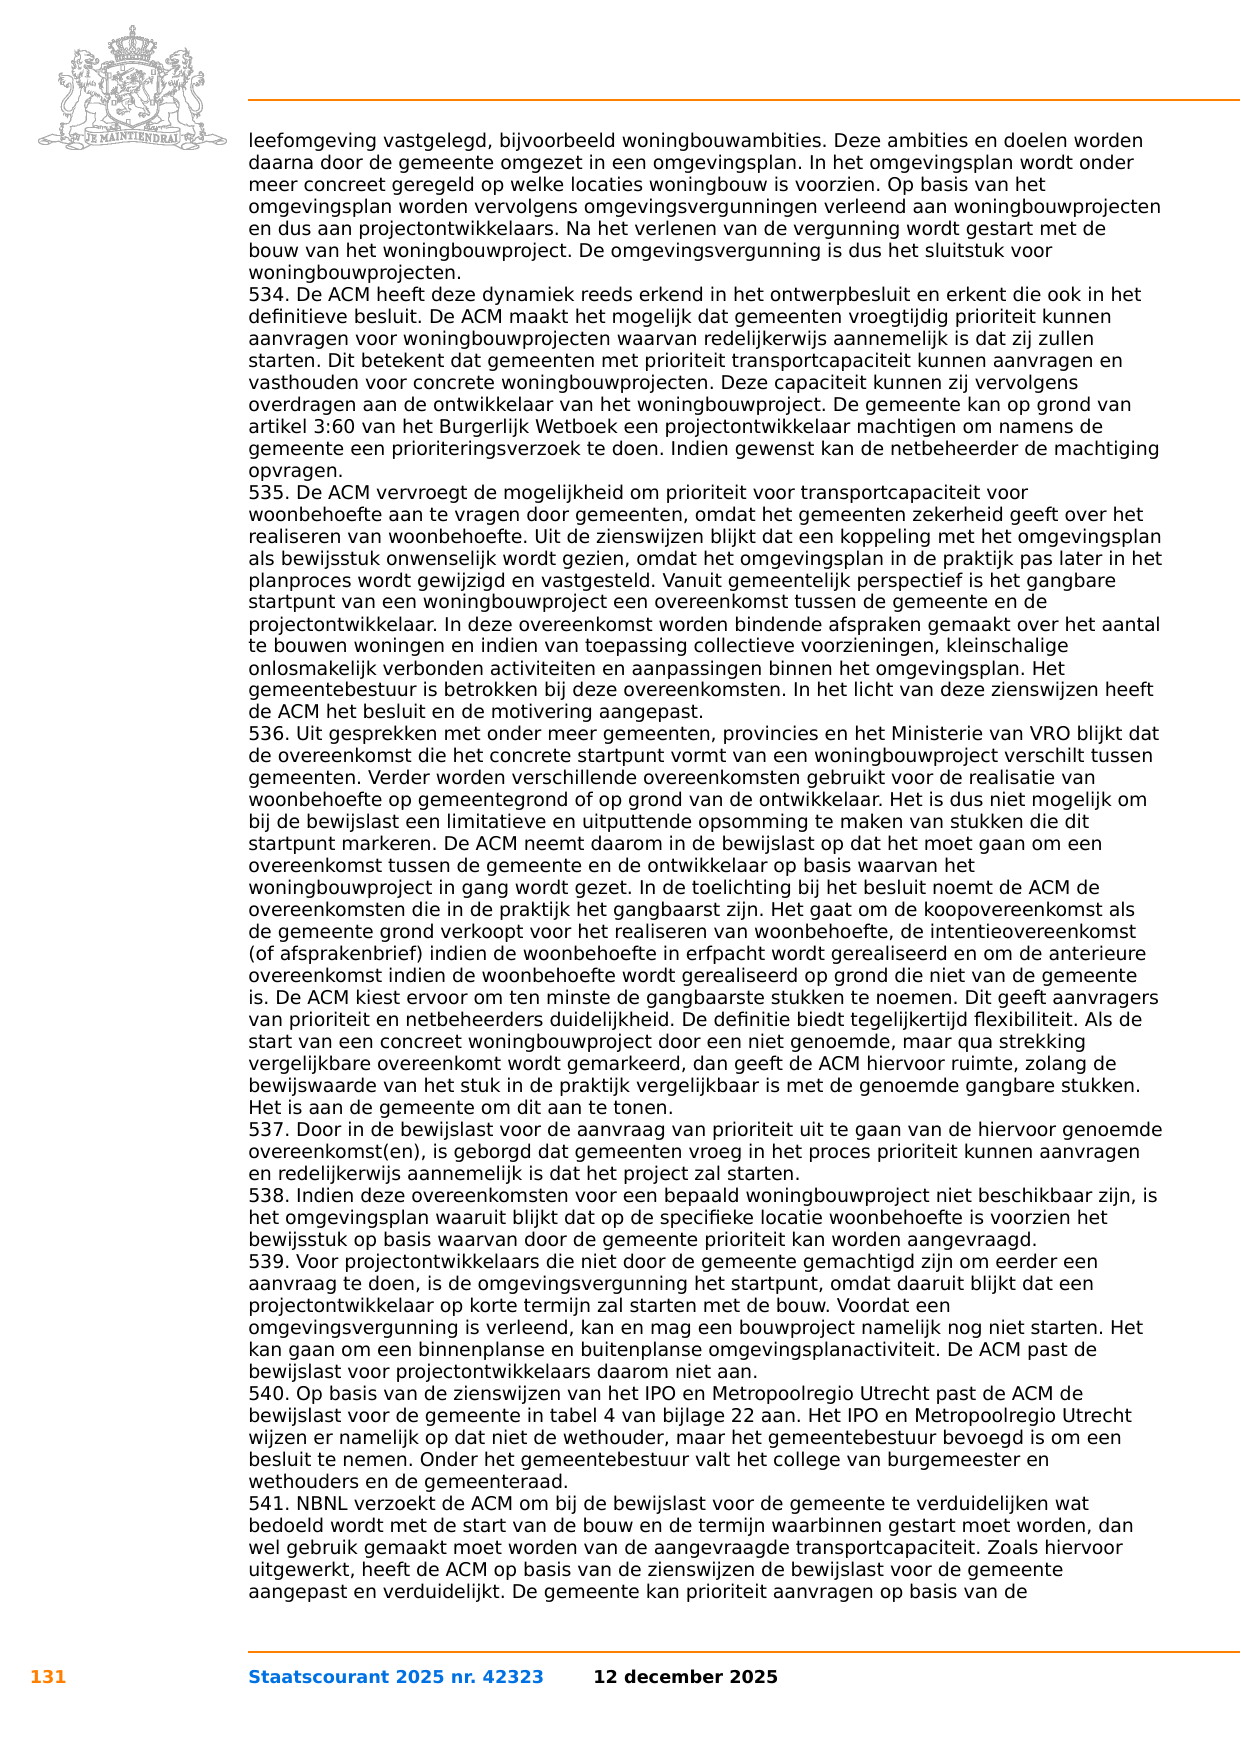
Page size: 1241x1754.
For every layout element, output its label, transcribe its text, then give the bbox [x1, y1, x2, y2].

text 537. Door in de bewijslast voor de aanvraag van prioriteit uit te gaan van de hiervoor genoemde overeenkomst(en), is geborgd dat gemeenten vroeg in het proces prioriteit kunnen aanvragen en redelijkerwijs aannemelijk is dat het project zal starten. [248, 1119, 1163, 1185]
text 535. De ACM vervroegt de mogelijkheid om prioriteit voor transportcapaciteit voor woonbehoefte aan te vragen door gemeenten, omdat het gemeenten zekerheid geeft over het realiseren van woonbehoefte. Uit de zienswijzen blijkt dat een koppeling met het omgevingsplan als bewijsstuk onwenselijk wordt gezien, omdat het omgevingsplan in de praktijk pas later in het planproces wordt gewijzigd en vastgesteld. Vanuit gemeentelijk perspectief is het gangbare startpunt van een woningbouwproject een overeenkomst tussen de gemeente en de projectontwikkelaar. In deze overeenkomst worden bindende afspraken gemaakt over het aantal te bouwen woningen en indien van toepassing collectieve voorzieningen, kleinschalige onlosmakelijk verbonden activiteiten en aanpassingen binnen het omgevingsplan. Het gemeentebestuur is betrokken bij deze overeenkomsten. In het licht van deze zienswijzen heeft de ACM het besluit en de motivering aangepast. [248, 482, 1163, 723]
text 540. Op basis van de zienswijzen van het IPO en Metropoolregio Utrecht past de ACM de bewijslast voor de gemeente in tabel 4 van bijlage 22 aan. Het IPO en Metropoolregio Utrecht wijzen er namelijk op dat niet de wethouder, maar het gemeentebestuur bevoegd is om een besluit te nemen. Onder het gemeentebestuur valt het college van burgemeester en wethouders en de gemeenteraad. [248, 1383, 1163, 1493]
text 539. Voor projectontwikkelaars die niet door de gemeente gemachtigd zijn om eerder een aanvraag te doen, is de omgevingsvergunning het startpunt, omdat daaruit blijkt dat een projectontwikkelaar op korte termijn zal starten met de bouw. Voordat een omgevingsvergunning is verleend, kan en mag een bouwproject namelijk nog niet starten. Het kan gaan om een binnenplanse en buitenplanse omgevingsplanactiviteit. De ACM past de bewijslast voor projectontwikkelaars daarom niet aan. [248, 1251, 1163, 1383]
text leefomgeving vastgelegd, bijvoorbeeld woningbouwambities. Deze ambities en doelen worden daarna door de gemeente omgezet in een omgevingsplan. In het omgevingsplan wordt onder meer concreet geregeld op welke locaties woningbouw is voorzien. Op basis van het omgevingsplan worden vervolgens omgevingsvergunningen verleend aan woningbouwprojecten en dus aan projectontwikkelaars. Na het verlenen van de vergunning wordt gestart met de bouw van het woningbouwproject. De omgevingsvergunning is dus het sluitstuk voor woningbouwprojecten. [248, 130, 1163, 284]
text 534. De ACM heeft deze dynamiek reeds erkend in het ontwerpbesluit en erkent die ook in het definitieve besluit. De ACM maakt het mogelijk dat gemeenten vroegtijdig prioriteit kunnen aanvragen voor woningbouwprojecten waarvan redelijkerwijs aannemelijk is dat zij zullen starten. Dit betekent dat gemeenten met prioriteit transportcapaciteit kunnen aanvragen en vasthouden voor concrete woningbouwprojecten. Deze capaciteit kunnen zij vervolgens overdragen aan de ontwikkelaar van het woningbouwproject. De gemeente kan op grond van artikel 3:60 van het Burgerlijk Wetboek een projectontwikkelaar machtigen om namens de gemeente een prioriteringsverzoek te doen. Indien gewenst kan de netbeheerder de machtiging opvragen. [248, 284, 1163, 482]
text 541. NBNL verzoekt de ACM om bij de bewijslast voor de gemeente te verduidelijken wat bedoeld wordt met de start van de bouw en de termijn waarbinnen gestart moet worden, dan wel gebruik gemaakt moet worden van de aangevraagde transportcapaciteit. Zoals hiervoor uitgewerkt, heeft de ACM op basis van de zienswijzen de bewijslast voor de gemeente aangepast en verduidelijkt. De gemeente kan prioriteit aanvragen op basis van de [248, 1493, 1163, 1602]
text 536. Uit gesprekken met onder meer gemeenten, provincies en het Ministerie van VRO blijkt dat de overeenkomst die het concrete startpunt vormt van een woningbouwproject verschilt tussen gemeenten. Verder worden verschillende overeenkomsten gebruikt voor de realisatie van woonbehoefte op gemeentegrond of op grond van de ontwikkelaar. Het is dus niet mogelijk om bij de bewijslast een limitatieve en uitputtende opsomming te maken van stukken die dit startpunt markeren. De ACM neemt daarom in de bewijslast op dat het moet gaan om een overeenkomst tussen de gemeente en de ontwikkelaar op basis waarvan het woningbouwproject in gang wordt gezet. In de toelichting bij het besluit noemt de ACM de overeenkomsten die in de praktijk het gangbaarst zijn. Het gaat om de koopovereenkomst als de gemeente grond verkoopt voor het realiseren van woonbehoefte, de intentieovereenkomst (of afsprakenbrief) indien de woonbehoefte in erfpacht wordt gerealiseerd en om de anterieure overeenkomst indien de woonbehoefte wordt gerealiseerd op grond die niet van de gemeente is. De ACM kiest ervoor om ten minste de gangbaarste stukken te noemen. Dit geeft aanvragers van prioriteit en netbeheerders duidelijkheid. De definitie biedt tegelijkertijd flexibiliteit. Als de start van een concreet woningbouwproject door een niet genoemde, maar qua strekking vergelijkbare overeenkomt wordt gemarkeerd, dan geeft de ACM hiervoor ruimte, zolang de bewijswaarde van het stuk in de praktijk vergelijkbaar is met de genoemde gangbare stukken. Het is aan de gemeente om dit aan te tonen. [248, 723, 1163, 1119]
text 538. Indien deze overeenkomsten voor een bepaald woningbouwproject niet beschikbaar zijn, is het omgevingsplan waaruit blijkt dat op de specifieke locatie woonbehoefte is voorzien het bewijsstuk op basis waarvan door de gemeente prioriteit kan worden aangevraagd. [248, 1185, 1163, 1251]
picture [38, 25, 227, 150]
